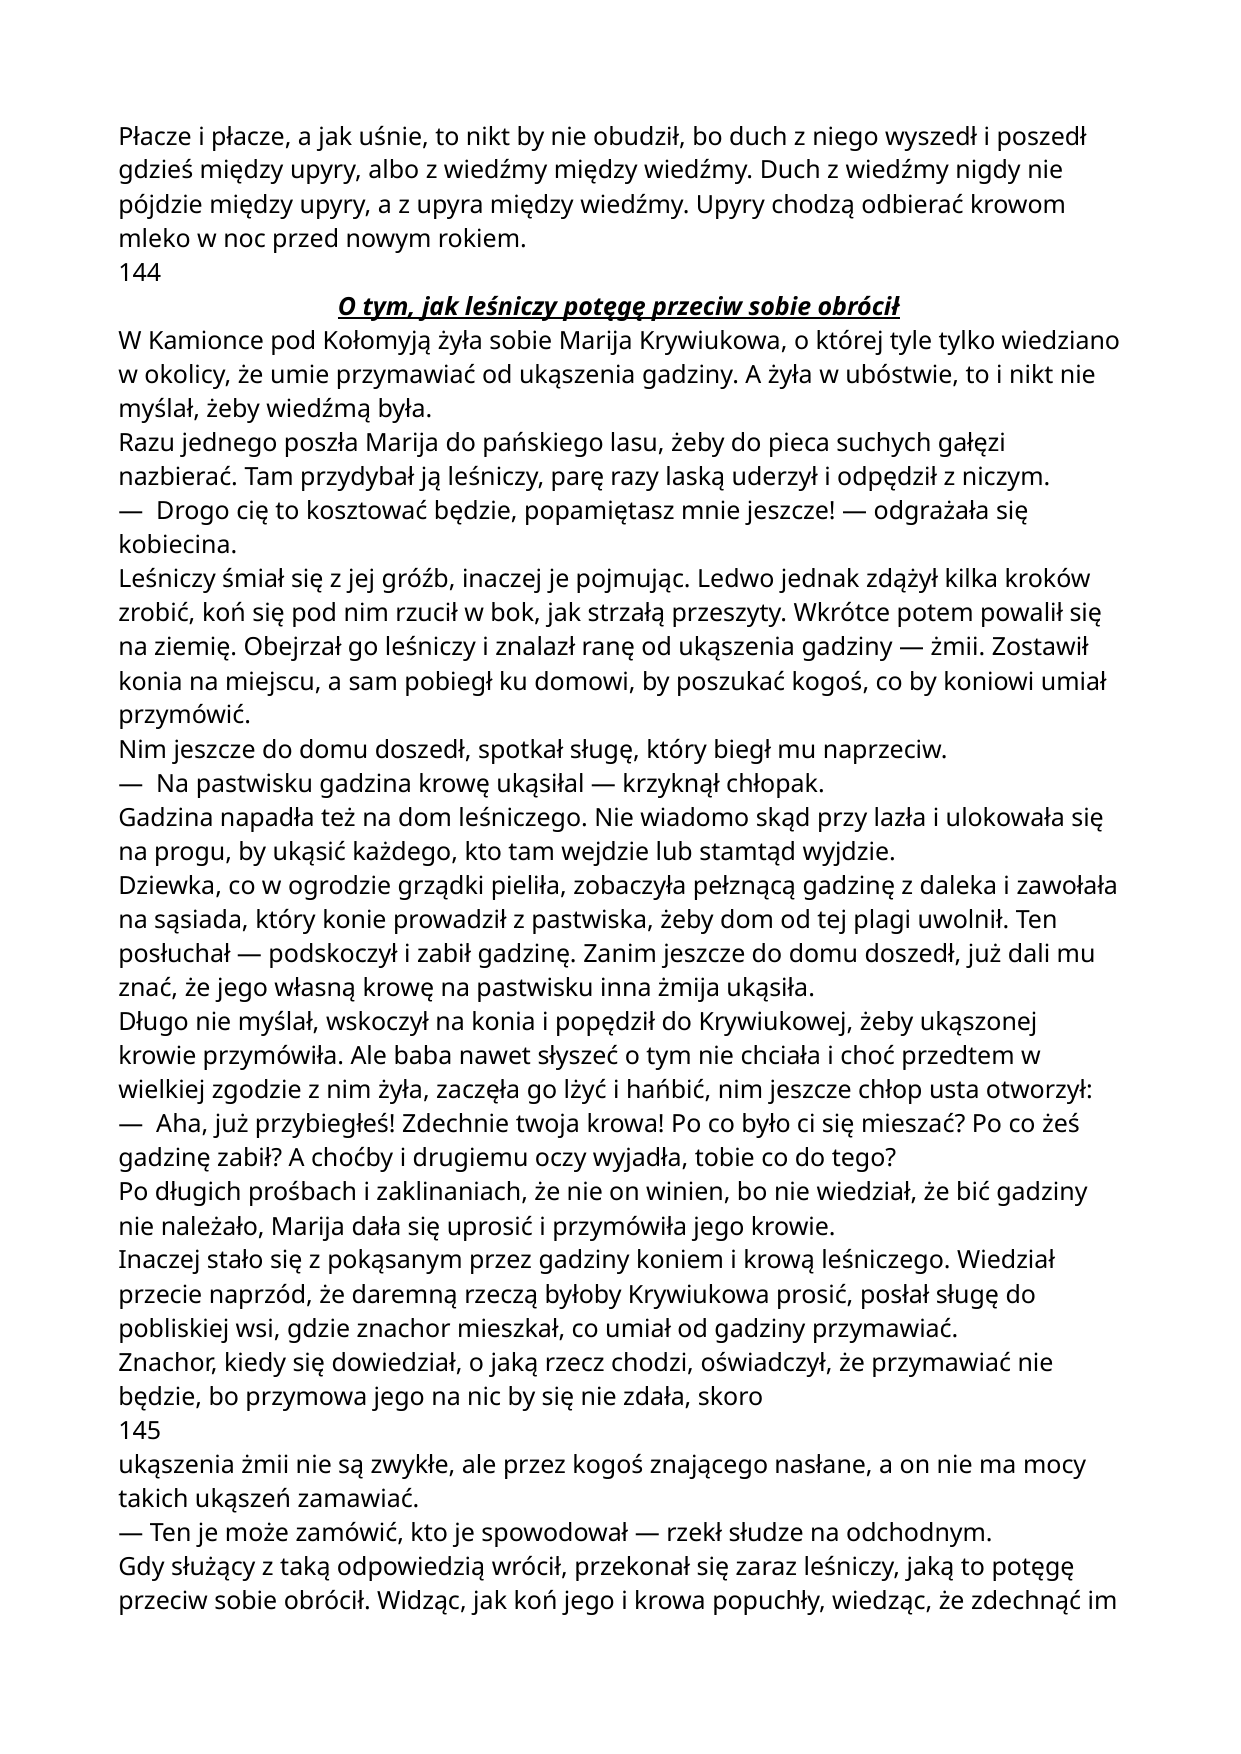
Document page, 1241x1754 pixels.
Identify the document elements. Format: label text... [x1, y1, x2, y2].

text Leśniczy śmiał się z jej gróźb, inaczej je pojmując. Ledwo jednak zdążył kilka kroków zrobić, koń się pod nim rzucił w bok, jak strzałą przeszyty. Wkrótce potem powalił się na ziemię. Obejrzał go leśniczy i znalazł ranę od ukąszenia gadziny — żmii. Zostawił konia na miejscu, a sam pobiegł ku domowi, by poszukać kogoś, co by koniowi umiał przymówić. [118, 561, 1122, 731]
text — Drogo cię to kosztować będzie, popamiętasz mnie jeszcze! — odgrażała się kobiecina. [118, 493, 1122, 561]
text Znachor, kiedy się dowiedział, o jaką rzecz chodzi, oświadczył, że przymawiać nie będzie, bo przymowa jego na nic by się nie zdała, skoro [118, 1344, 1122, 1412]
text Płacze i płacze, a jak uśnie, to nikt by nie obudził, bo duch z niego wyszedł i poszedł gdzieś między upyry, albo z wiedźmy między wiedźmy. Duch z wiedźmy nigdy nie pójdzie między upyry, a z upyra między wiedźmy. Upyry chodzą odbierać krowom mleko w noc przed nowym rokiem. [118, 118, 1122, 254]
text ukąszenia żmii nie są zwykłe, ale przez kogoś znającego nasłane, a on nie ma mocy takich ukąszeń zamawiać. [118, 1447, 1122, 1515]
text — Na pastwisku gadzina krowę ukąsiłal — krzyknął chłopak. [118, 765, 1122, 799]
text Po długich prośbach i zaklinaniach, że nie on winien, bo nie wiedział, że bić gadziny nie należało, Marija dała się uprosić i przymówiła jego krowie. [118, 1174, 1122, 1242]
text Długo nie myślał, wskoczył na konia i popędził do Krywiukowej, żeby ukąszonej krowie przymówiła. Ale baba nawet słyszeć o tym nie chciała i choć przedtem w wielkiej zgodzie z nim żyła, zaczęła go lżyć i hańbić, nim jeszcze chłop usta otworzył: [118, 1004, 1122, 1106]
text W Kamionce pod Kołomyją żyła sobie Marija Krywiukowa, o której tyle tylko wiedziano w okolicy, że umie przymawiać od ukąszenia gadziny. A żyła w ubóstwie, to i nikt nie myślał, żeby wiedźmą była. [118, 322, 1122, 425]
text — Aha, już przybiegłeś! Zdechnie twoja krowa! Po co było ci się mieszać? Po co żeś gadzinę zabił? A choćby i drugiemu oczy wyjadła, tobie co do tego? [118, 1106, 1122, 1174]
text Dziewka, co w ogrodzie grządki pieliła, zobaczyła pełznącą gadzinę z daleka i zawołała na sąsiada, który konie prowadził z pastwiska, żeby dom od tej plagi uwolnił. Ten posłuchał — podskoczył i zabił gadzinę. Zanim jeszcze do domu doszedł, już dali mu znać, że jego własną krowę na pastwisku inna żmija ukąsiła. [118, 867, 1122, 1004]
text 145 [118, 1412, 1122, 1447]
text Razu jednego poszła Marija do pańskiego lasu, żeby do pieca suchych gałęzi nazbierać. Tam przydybał ją leśniczy, parę razy laską uderzył i odpędził z niczym. [118, 425, 1122, 493]
text 144 [118, 254, 1122, 288]
text Gdy służący z taką odpowiedzią wrócił, przekonał się zaraz leśniczy, jaką to potęgę przeciw sobie obrócił. Widząc, jak koń jego i krowa popuchły, wiedząc, że zdechnąć im [118, 1549, 1122, 1617]
text Inaczej stało się z pokąsanym przez gadziny koniem i krową leśniczego. Wiedział przecie naprzód, że daremną rzeczą byłoby Krywiukowa prosić, posłał sługę do pobliskiej wsi, gdzie znachor mieszkał, co umiał od gadziny przymawiać. [118, 1242, 1122, 1344]
text — Ten je może zamówić, kto je spowodował — rzekł słudze na odchodnym. [118, 1515, 1122, 1549]
text Gadzina napadła też na dom leśniczego. Nie wiadomo skąd przy lazła i ulokowała się na progu, by ukąsić każdego, kto tam wejdzie lub stamtąd wyjdzie. [118, 799, 1122, 867]
text O tym, jak leśniczy potęgę przeciw sobie obrócił [118, 288, 1122, 322]
text Nim jeszcze do domu doszedł, spotkał sługę, który biegł mu naprzeciw. [118, 731, 1122, 765]
